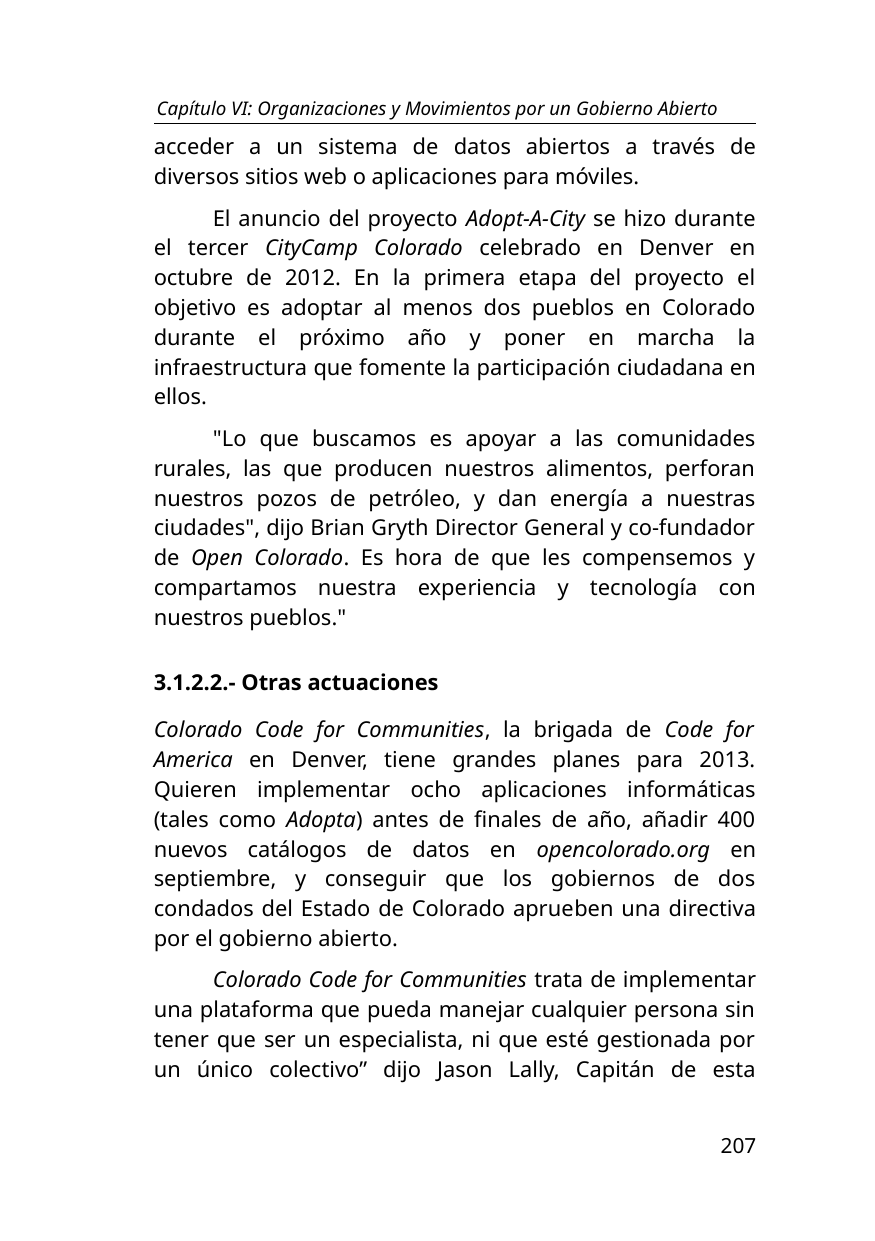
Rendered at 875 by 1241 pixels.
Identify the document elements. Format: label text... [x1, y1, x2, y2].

text Colorado Code for Communities, la brigada de Code for America en Denver, tiene grandes planes para 2013. Quieren implementar ocho aplicaciones informáticas (tales como Adopta) antes de finales de año, añadir 400 nuevos catálogos de datos en opencolorado.org en septiembre, y conseguir que los gobiernos de dos condados del Estado de Colorado aprue­ben una directiva por el gobierno abierto. [153, 714, 756, 953]
text El anuncio del proyecto Adopt-A-City se hizo durante el tercer CityCamp Colorado celebrado en Denver en octubre de 2012. En la primera etapa del proyecto el objetivo es adoptar al menos dos pueblos en Colorado durante el próximo año y poner en marcha la infraestructura que fomente la participa­ción ciudadana en ellos. [153, 203, 756, 411]
text acceder a un sistema de datos abiertos a través de diversos sitios web o aplicaciones para móviles. [153, 131, 756, 191]
text "Lo que buscamos es apoyar a las comunidades rurales, las que producen nuestros alimentos, perforan nuestros pozos de petróleo, y dan energía a nuestras ciudades", dijo Brian Gryth Director General y co-fundador de Open Colorado. Es hora de que les compensemos y compartamos nuestra expe­riencia y tecnología con nuestros pueblos." [153, 423, 756, 631]
text Colorado Code for Communities trata de implementar una plataforma que pueda manejar cualquier persona sin te­ner que ser un especialista, ni que esté gestionada por un úni­co colectivo” dijo Jason Lally, Capitán de esta [153, 964, 756, 1084]
subtitle 3.1.2.2.- Otras actuaciones [153, 667, 756, 697]
